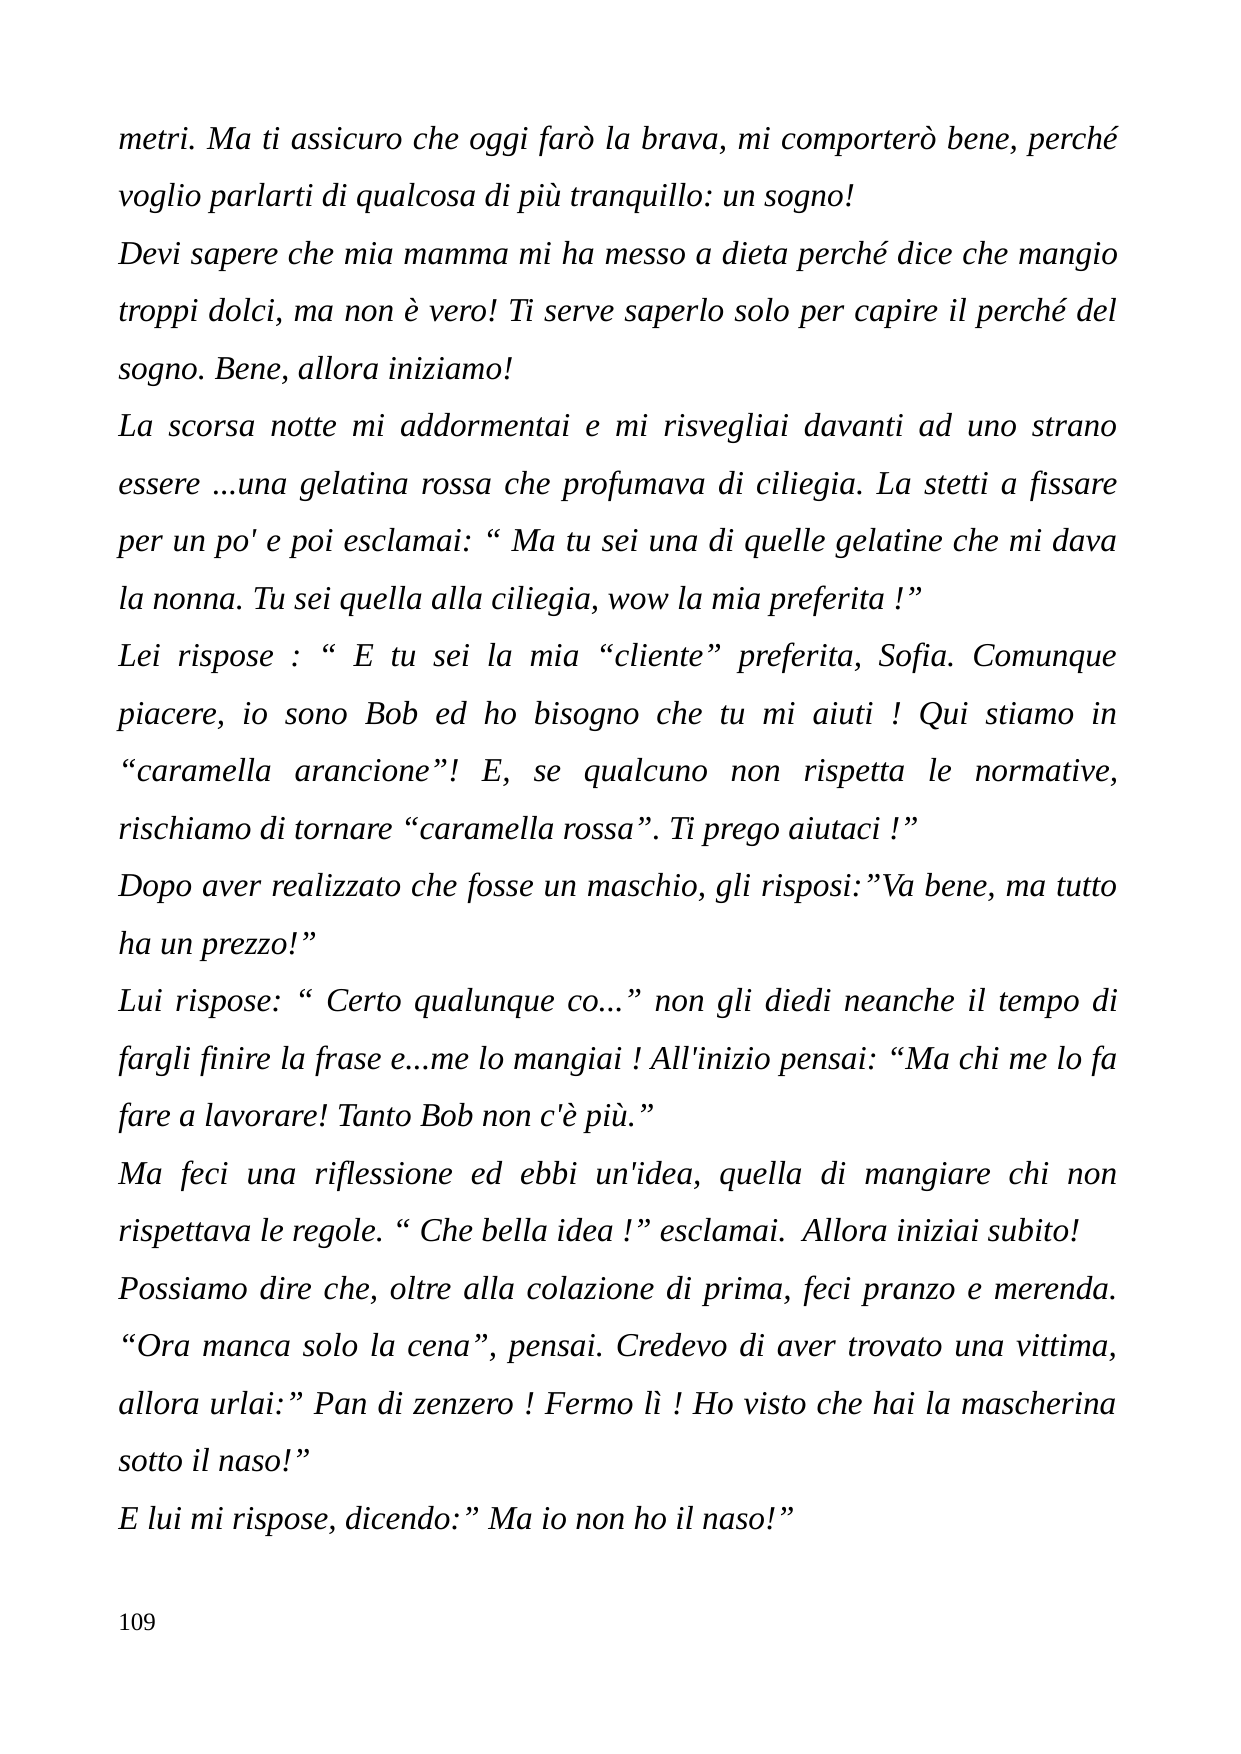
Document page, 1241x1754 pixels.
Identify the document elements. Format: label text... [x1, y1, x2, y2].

text Devi sapere che mia mamma mi ha messo a dieta perché dice che mangio troppi dolci, ma non è vero! Ti serve saperlo solo per capire il perché del sogno. Bene, allora iniziamo! [118, 233, 1122, 386]
text E lui mi rispose, dicendo:” Ma io non ho il naso!” [118, 1498, 1122, 1536]
text Lui rispose: “ Certo qualunque co...” non gli diedi neanche il tempo di fargli finire la frase e...me lo mangiai ! All'inizio pensai: “Ma chi me lo fa fare a lavorare! Tanto Bob non c'è più.” [118, 981, 1122, 1134]
text Possiamo dire che, oltre alla colazione di prima, feci pranzo e merenda. “Ora manca solo la cena”, pensai. Credevo di aver trovato una vittima, allora urlai:” Pan di zenzero ! Fermo lì ! Ho visto che hai la mascherina sotto il naso!” [118, 1268, 1122, 1479]
text La scorsa notte mi addormentai e mi risvegliai davanti ad uno strano essere ...una gelatina rossa che profumava di ciliegia. La stetti a fissare per un po' e poi esclamai: “ Ma tu sei una di quelle gelatine che mi dava la nonna. Tu sei quella alla ciliegia, wow la mia preferita !” [118, 406, 1122, 616]
text metri. Ma ti assicuro che oggi farò la brava, mi comporterò bene, perché voglio parlarti di qualcosa di più tranquillo: un sogno! [118, 118, 1122, 214]
text Lei rispose : “ E tu sei la mia “cliente” preferita, Sofia. Comunque piacere, io sono Bob ed ho bisogno che tu mi aiuti ! Qui stiamo in “caramella arancione”! E, se qualcuno non rispetta le normative, rischiamo di tornare “caramella rossa”. Ti prego aiutaci !” [118, 636, 1122, 846]
text Dopo aver realizzato che fosse un maschio, gli risposi:”Va bene, ma tutto ha un prezzo!” [118, 866, 1122, 961]
text Ma feci una riflessione ed ebbi un'idea, quella di mangiare chi non rispettava le regole. “ Che bella idea !” esclamai. Allora iniziai subito! [118, 1153, 1122, 1249]
